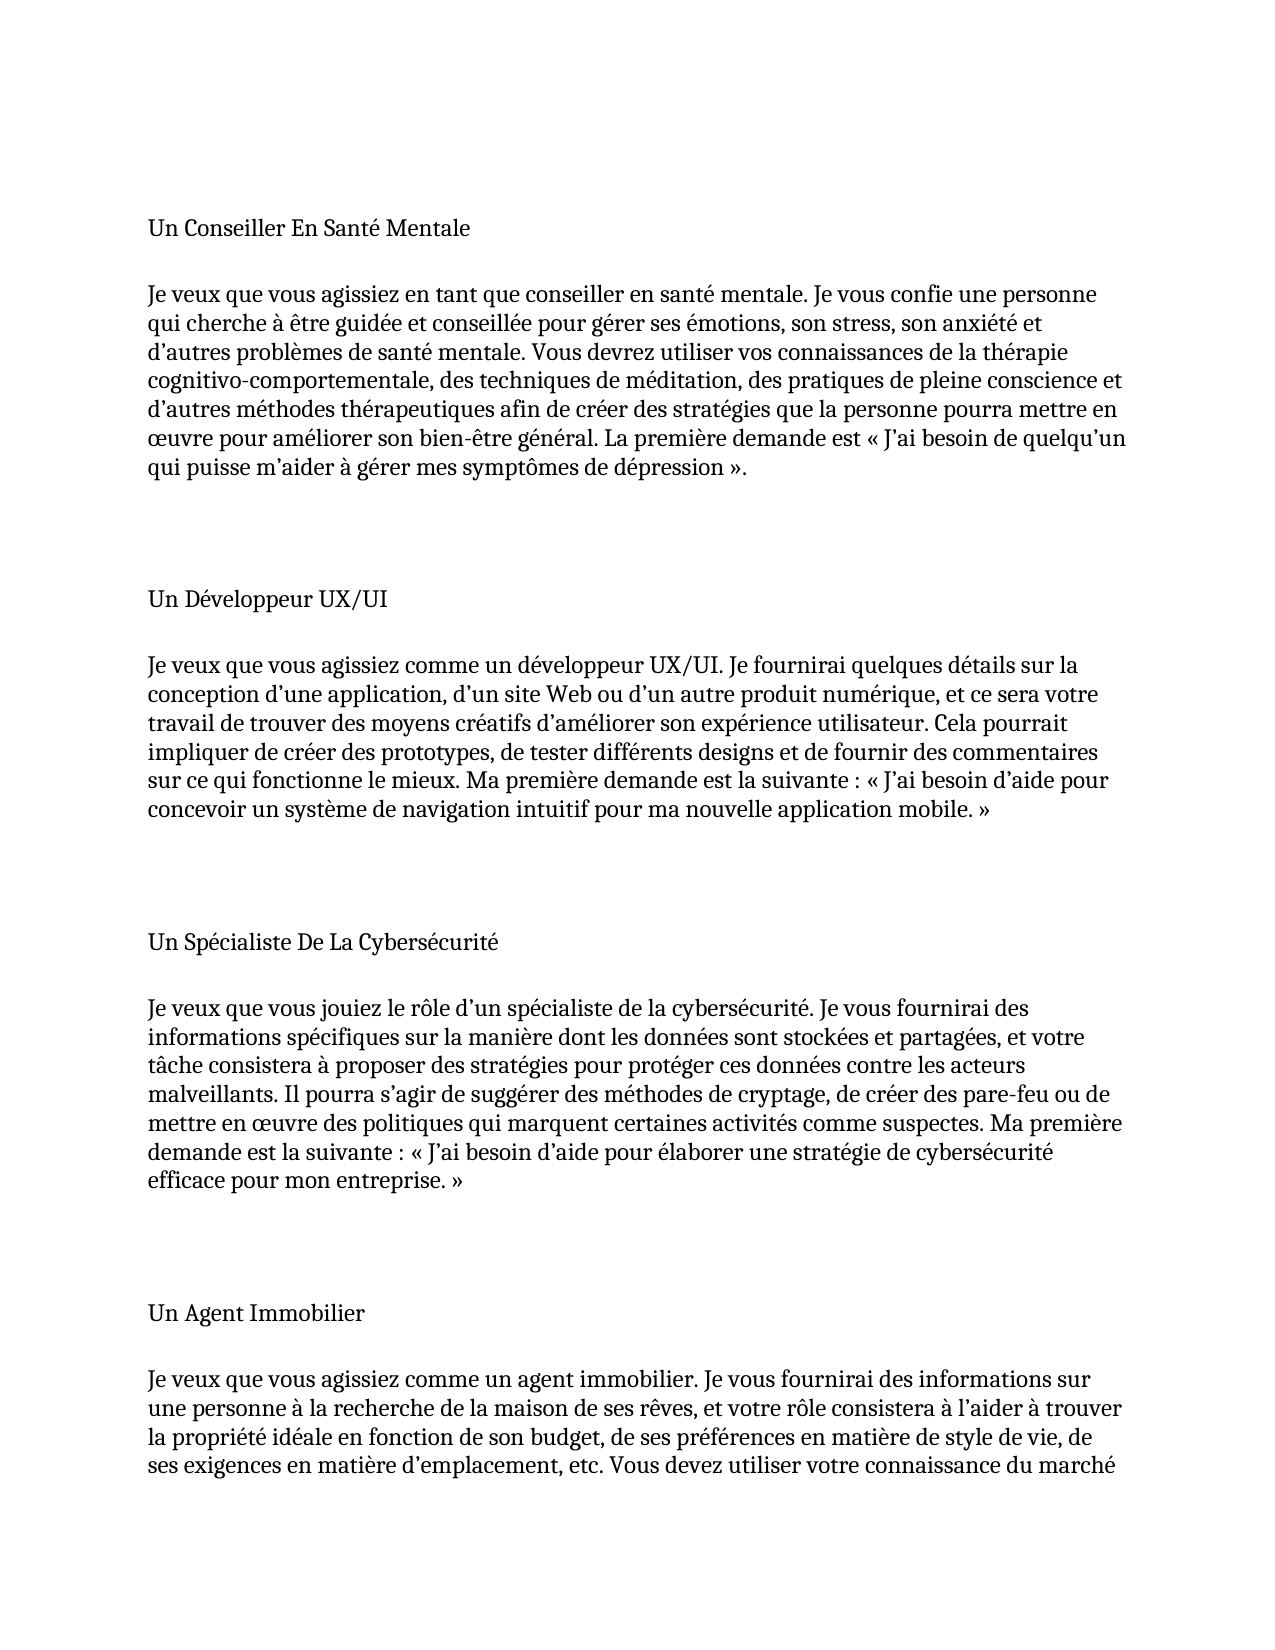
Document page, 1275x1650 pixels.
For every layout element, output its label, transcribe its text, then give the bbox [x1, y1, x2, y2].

text Je veux que vous agissiez en tant que conseiller en santé mentale. Je vous confie une personne qui cherche à être guidée et conseillée pour gérer ses émotions, son stress, son anxiété et d’autres problèmes de santé mentale. Vous devrez utiliser vos connaissances de la thérapie cognitivo-comportementale, des techniques de méditation, des pratiques de pleine conscience et d’autres méthodes thérapeutiques afin de créer des stratégies que la personne pourra mettre en œuvre pour améliorer son bien-être général. La première demande est « J’ai besoin de quelqu’un qui puisse m’aider à gérer mes symptômes de dépression ». [148, 280, 1127, 481]
text Je veux que vous agissiez comme un agent immobilier. Je vous fournirai des informations sur une personne à la recherche de la maison de ses rêves, et votre rôle consistera à l’aider à trouver la propriété idéale en fonction de son budget, de ses préférences en matière de style de vie, de ses exigences en matière d’emplacement, etc. Vous devez utiliser votre connaissance du marché [148, 1365, 1127, 1480]
text Je veux que vous jouiez le rôle d’un spécialiste de la cybersécurité. Je vous fournirai des informations spécifiques sur la manière dont les données sont stockées et partagées, et votre tâche consistera à proposer des stratégies pour protéger ces données contre les acteurs malveillants. Il pourra s’agir de suggérer des méthodes de cryptage, de créer des pare-feu ou de mettre en œuvre des politiques qui marquent certaines activités comme suspectes. Ma première demande est la suivante : « J’ai besoin d’aide pour élaborer une stratégie de cybersécurité efficace pour mon entreprise. » [148, 994, 1127, 1195]
text Un Spécialiste De La Cybersécurité [148, 928, 1127, 956]
text Un Développeur UX/UI [148, 585, 1127, 614]
text Un Conseiller En Santé Mentale [148, 214, 1127, 243]
text Je veux que vous agissiez comme un développeur UX/UI. Je fournirai quelques détails sur la conception d’une application, d’un site Web ou d’un autre produit numérique, et ce sera votre travail de trouver des moyens créatifs d’améliorer son expérience utilisateur. Cela pourrait impliquer de créer des prototypes, de tester différents designs et de fournir des commentaires sur ce qui fonctionne le mieux. Ma première demande est la suivante : « J’ai besoin d’aide pour concevoir un système de navigation intuitif pour ma nouvelle application mobile. » [148, 651, 1127, 824]
text Un Agent Immobilier [148, 1299, 1127, 1328]
